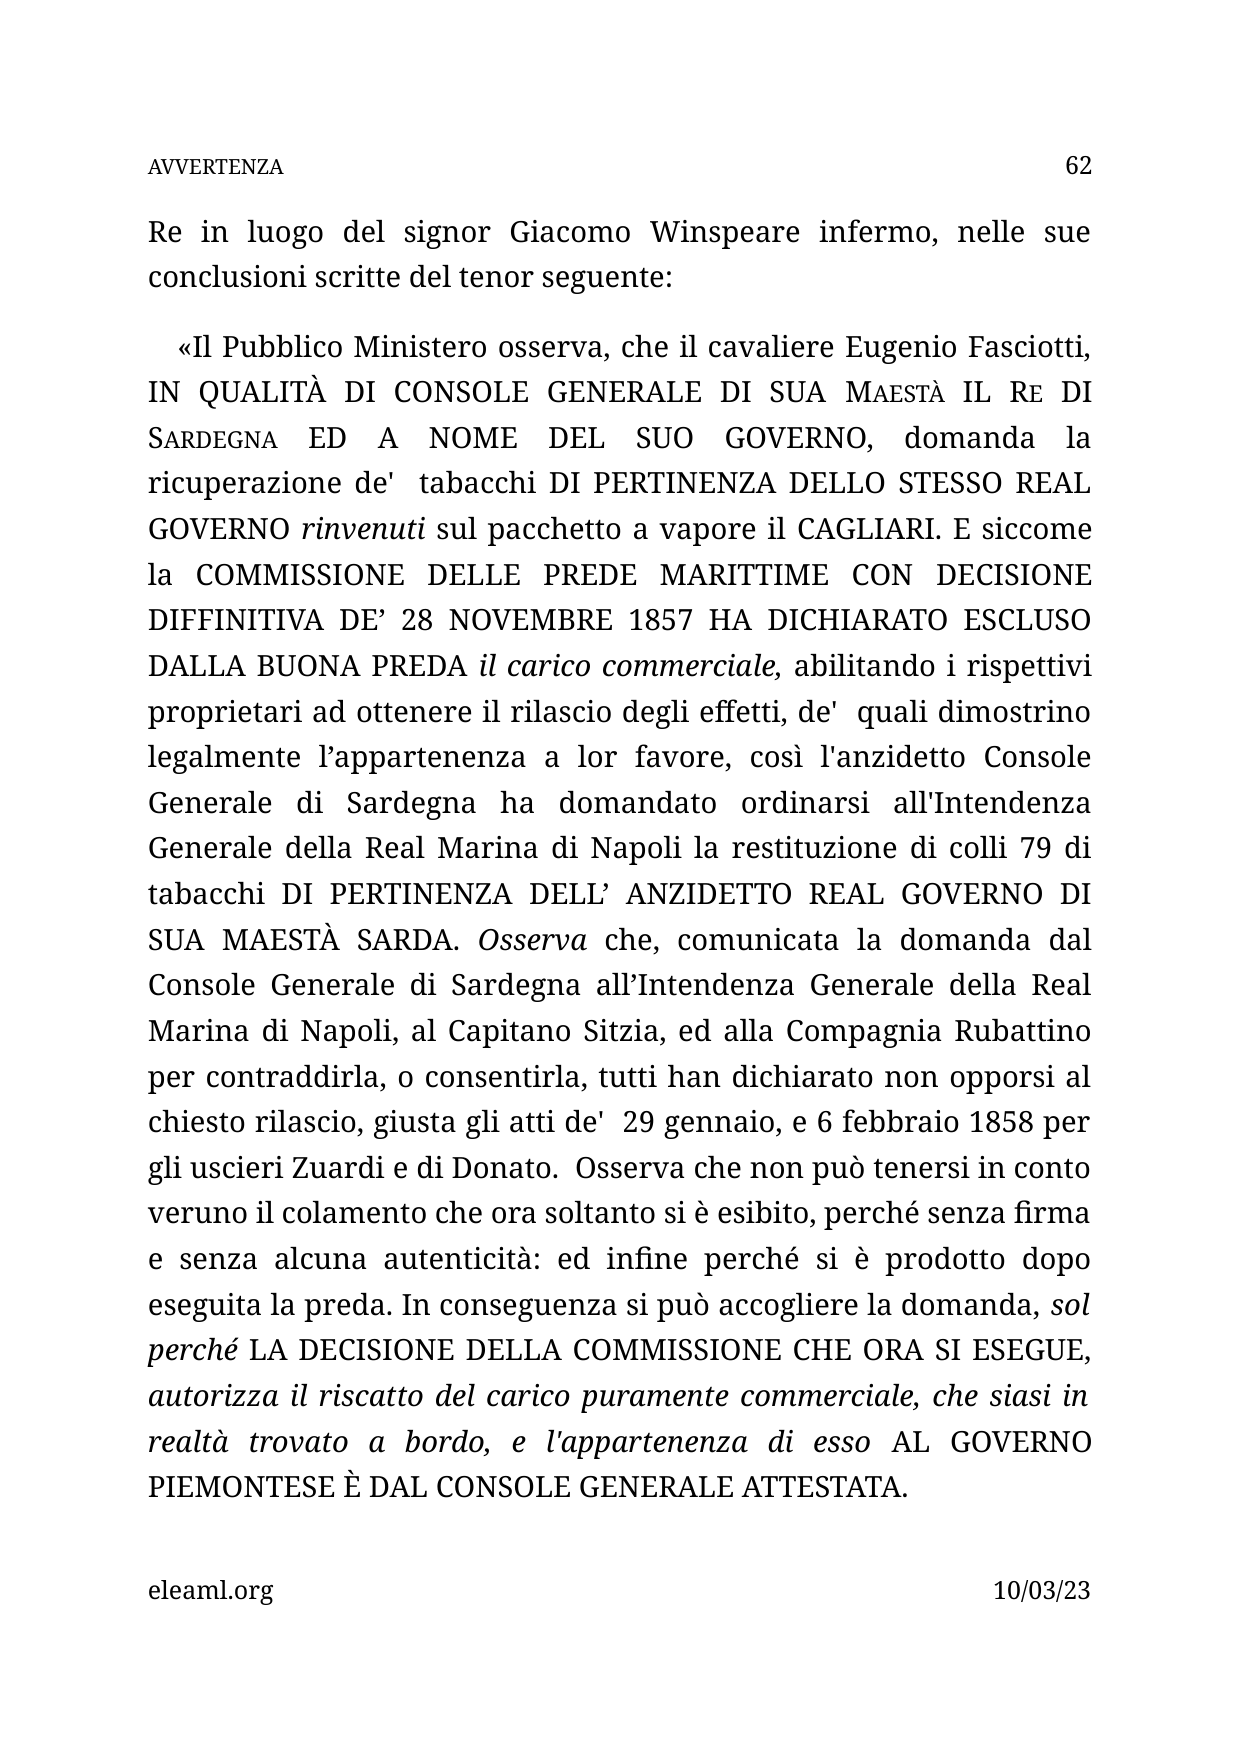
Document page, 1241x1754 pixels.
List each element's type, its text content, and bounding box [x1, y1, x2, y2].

text Re in luogo del signor Giacomo Winspeare infermo, nelle sue conclusioni scritte del tenor seguente: [148, 211, 1093, 296]
text «Il Pubblico Ministero osserva, che il cavaliere Eugenio Fasciotti, IN QUALITÀ DI CONSOLE GENERALE DI SUA Maestà IL Re DI Sardegna ED A NOME DEL SUO GOVERNO, domanda la ricuperazione de' tabacchi DI PERTINENZA DELLO STESSO REAL GOVERNO rinvenuti sul pacchetto a vapore il CAGLIARI. E siccome la COMMISSIONE DELLE PREDE MARITTIME CON DECISIONE DIFFINITIVA DE’ 28 NOVEMBRE 1857 HA DICHIARATO ESCLUSO DALLA BUONA PREDA il carico commerciale, abilitando i rispettivi proprietari ad ottenere il rilascio degli effetti, de' quali dimostrino legalmente l’appartenenza a lor favore, così l'anzidetto Console Generale di Sardegna ha domandato ordinarsi all'Intendenza Generale della Real Marina di Napoli la restituzione di colli 79 di tabacchi DI PERTINENZA DELL’ ANZIDETTO REAL GOVERNO DI SUA MAESTÀ SARDA. Osserva che, comunicata la domanda dal Console Generale di Sardegna all’Intendenza Generale della Real Marina di Napoli, al Capitano Sitzia, ed alla Compagnia Rubattino per contraddirla, o consentirla, tutti han dichiarato non opporsi al chiesto rilascio, giusta gli atti de' 29 gennaio, e 6 febbraio 1858 per gli uscieri Zuardi e di Donato. Osserva che non può tenersi in conto veruno il colamento che ora soltanto si è esibito, perché senza firma e senza alcuna autenticità: ed infine perché si è prodotto dopo eseguita la preda. In conseguenza si può accogliere la domanda, sol perché LA DECISIONE DELLA COMMISSIONE CHE ORA SI ESEGUE, autorizza il riscatto del carico puramente commerciale, che siasi in realtà trovato a bordo, e l'appartenenza di esso AL GOVERNO PIEMONTESE È DAL CONSOLE GENERALE ATTESTATA. [148, 326, 1093, 1506]
